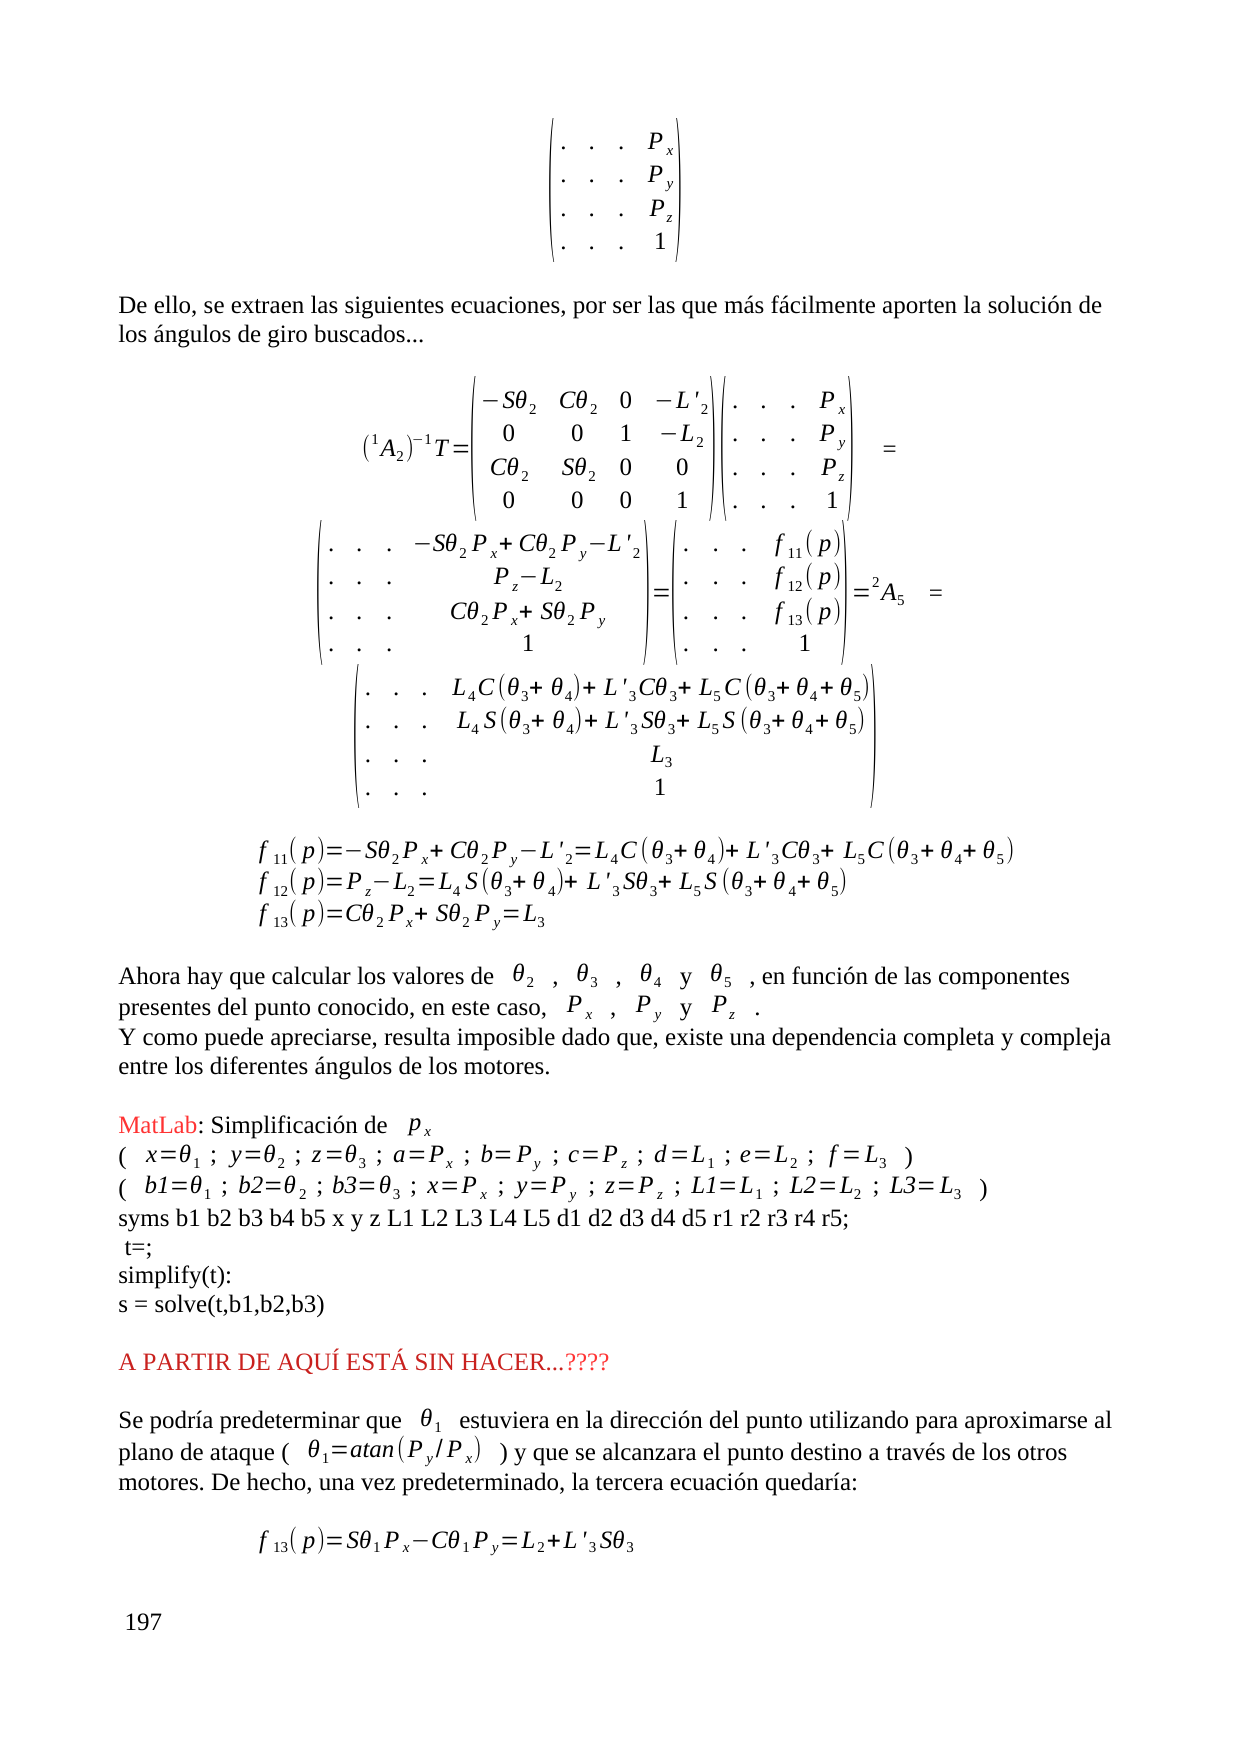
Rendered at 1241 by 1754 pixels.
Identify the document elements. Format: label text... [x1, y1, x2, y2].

text De ello, se extraen las siguientes ecuaciones, por ser las que más fácilmente aporten la solución de los ángulos de giro buscados... [118, 291, 1122, 348]
text = [118, 521, 1122, 664]
text Se podría predeterminar queestuviera en la dirección del punto utilizando para aproximarse al plano de ataque () y que se alcanzara el punto destino a través de los otros motores. De hecho, una vez predeterminado, la tercera ecuación quedaría: [118, 1404, 1122, 1496]
text simplify(t): [118, 1261, 1122, 1289]
text syms b1 b2 b3 b4 b5 x y z L1 L2 L3 L4 L5 d1 d2 d3 d4 d5 r1 r2 r3 r4 r5; [118, 1203, 1122, 1232]
text MatLab: Simplificación de [118, 1109, 1122, 1140]
text Ahora hay que calcular los valores de,,y, en función de las componentes presentes del punto conocido, en este caso,,y. [118, 959, 1122, 1022]
text () [118, 1172, 1122, 1203]
text s = solve(t,b1,b2,b3) [118, 1289, 1122, 1318]
text t=; [118, 1232, 1122, 1261]
text = [118, 377, 1122, 521]
text () [118, 1140, 1122, 1172]
text Y como puede apreciarse, resulta imposible dado que, existe una dependencia completa y compleja entre los diferentes ángulos de los motores. [118, 1022, 1122, 1080]
text A PARTIR DE AQUÍ ESTÁ SIN HACER...???? [118, 1347, 1122, 1376]
